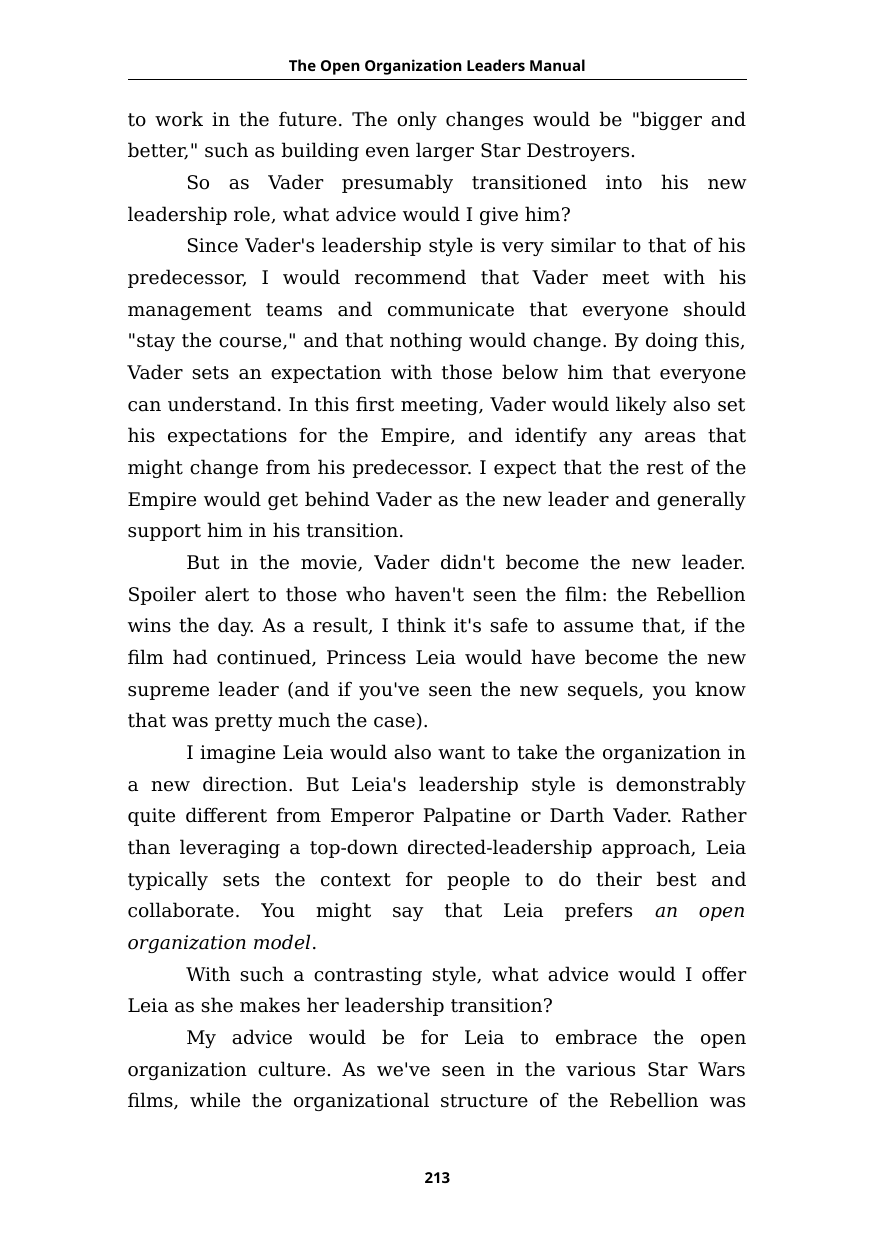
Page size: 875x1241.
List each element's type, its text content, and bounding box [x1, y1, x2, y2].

text My advice would be for Leia to embrace the open organization culture. As we've seen in the various Star Wars films, while the organizational structure of the Rebellion was [127, 1027, 747, 1112]
text With such a contrasting style, what advice would I offer Leia as she makes her leadership transition? [127, 964, 747, 1017]
text to work in the future. The only changes would be "bigger and better," such as building even larger Star Destroyers. [127, 109, 747, 162]
text So as Vader presumably transitioned into his new leadership role, what advice would I give him? [127, 172, 747, 226]
text But in the movie, Vader didn't become the new leader. Spoiler alert to those who haven't seen the film: the Rebellion wins the day. As a result, I think it's safe to assume that, if the film had continued, Princess Leia would have become the new supreme leader (and if you've seen the new sequels, you know that was pretty much the case). [127, 552, 747, 732]
text I imagine Leia would also want to take the organization in a new direction. But Leia's leadership style is demonstrably quite different from Emperor Palpatine or Darth Vader. Rather than leveraging a top-down directed-leadership approach, Leia typically sets the context for people to do their best and collaborate. You might say that Leia prefers an open organization model. [127, 742, 747, 954]
text Since Vader's leadership style is very similar to that of his predecessor, I would recommend that Vader meet with his management teams and communicate that everyone should "stay the course," and that nothing would change. By doing this, Vader sets an expectation with those below him that everyone can understand. In this first meeting, Vader would likely also set his expectations for the Empire, and identify any areas that might change from his predecessor. I expect that the rest of the Empire would get behind Vader as the new leader and generally support him in his transition. [127, 235, 747, 542]
